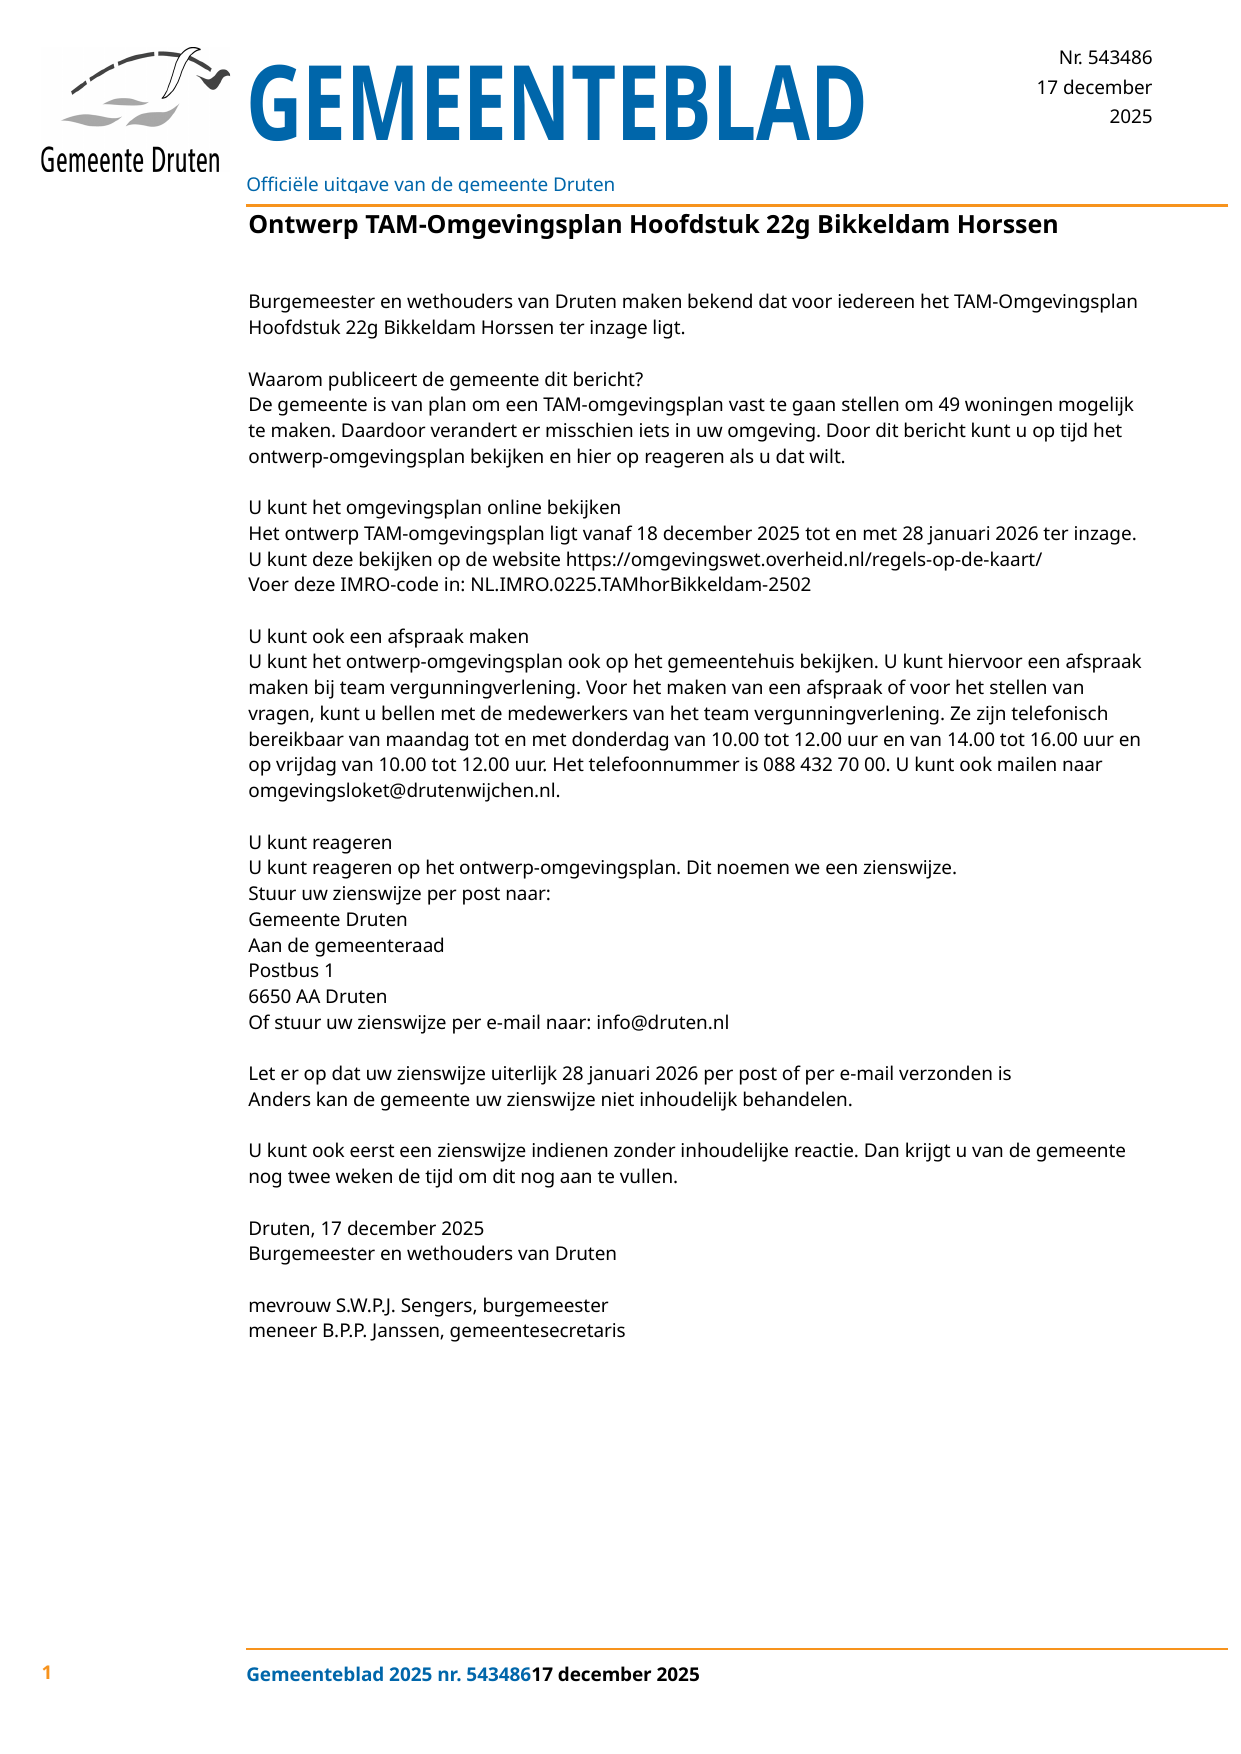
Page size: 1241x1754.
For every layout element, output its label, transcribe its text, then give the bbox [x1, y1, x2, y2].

text U kunt reageren [248, 829, 1152, 854]
text Gemeente Druten [248, 906, 1152, 932]
text meneer B.P.P. Janssen, gemeentesecretaris [248, 1318, 1152, 1343]
text Anders kan de gemeente uw zienswijze niet inhoudelijk behandelen. [248, 1086, 1152, 1112]
text 6650 AA Druten [248, 983, 1152, 1009]
text U kunt ook eerst een zienswijze indienen zonder inhoudelijke reactie. Dan krijgt u van de gemeente nog twee weken de tijd om dit nog aan te vullen. [248, 1138, 1152, 1189]
text mevrouw S.W.P.J. Sengers, burgemeester [248, 1292, 1152, 1318]
text Let er op dat uw zienswijze uiterlijk 28 januari 2026 per post of per e-mail verzonden is [248, 1060, 1152, 1086]
text Burgemeester en wethouders van Druten [248, 1241, 1152, 1266]
text Of stuur uw zienswijze per e-mail naar: info@druten.nl [248, 1009, 1152, 1035]
text Aan de gemeenteraad [248, 932, 1152, 957]
text Burgemeester en wethouders van Druten maken bekend dat voor iedereen het TAM-Omgevingsplan Hoofdstuk 22g Bikkeldam Horssen ter inzage ligt. [248, 288, 1152, 340]
text U kunt ook een afspraak maken [248, 623, 1152, 649]
text U kunt het omgevingsplan online bekijken [248, 494, 1152, 520]
text Stuur uw zienswijze per post naar: [248, 880, 1152, 906]
text Ontwerp TAM-Omgevingsplan Hoofdstuk 22g Bikkeldam Horssen [248, 207, 1152, 241]
picture [41, 47, 231, 172]
text U kunt het ontwerp-omgevingsplan ook op het gemeentehuis bekijken. U kunt hiervoor een afspraak maken bij team vergunningverlening. Voor het maken van een afspraak of voor het stellen van vragen, kunt u bellen met de medewerkers van het team vergunningverlening. Ze zijn telefonisch bereikbaar van maandag tot en met donderdag van 10.00 tot 12.00 uur en van 14.00 tot 16.00 uur en op vrijdag van 10.00 tot 12.00 uur. Het telefoonnummer is 088 432 70 00. U kunt ook mailen naar omgevingsloket@drutenwijchen.nl. [248, 649, 1152, 803]
text Postbus 1 [248, 957, 1152, 983]
text Het ontwerp TAM-omgevingsplan ligt vanaf 18 december 2025 tot en met 28 januari 2026 ter inzage. U kunt deze bekijken op de website https://omgevingswet.overheid.nl/regels-op-de-kaart/ [248, 520, 1152, 572]
text De gemeente is van plan om een TAM-omgevingsplan vast te gaan stellen om 49 woningen mogelijk te maken. Daardoor verandert er misschien iets in uw omgeving. Door dit bericht kunt u op tijd het ontwerp-omgevingsplan bekijken en hier op reageren als u dat wilt. [248, 391, 1152, 469]
text U kunt reageren op het ontwerp-omgevingsplan. Dit noemen we een zienswijze. [248, 854, 1152, 880]
text Druten, 17 december 2025 [248, 1215, 1152, 1241]
text Voer deze IMRO-code in: NL.IMRO.0225.TAMhorBikkeldam-2502 [248, 572, 1152, 597]
text Waarom publiceert de gemeente dit bericht? [248, 366, 1152, 391]
